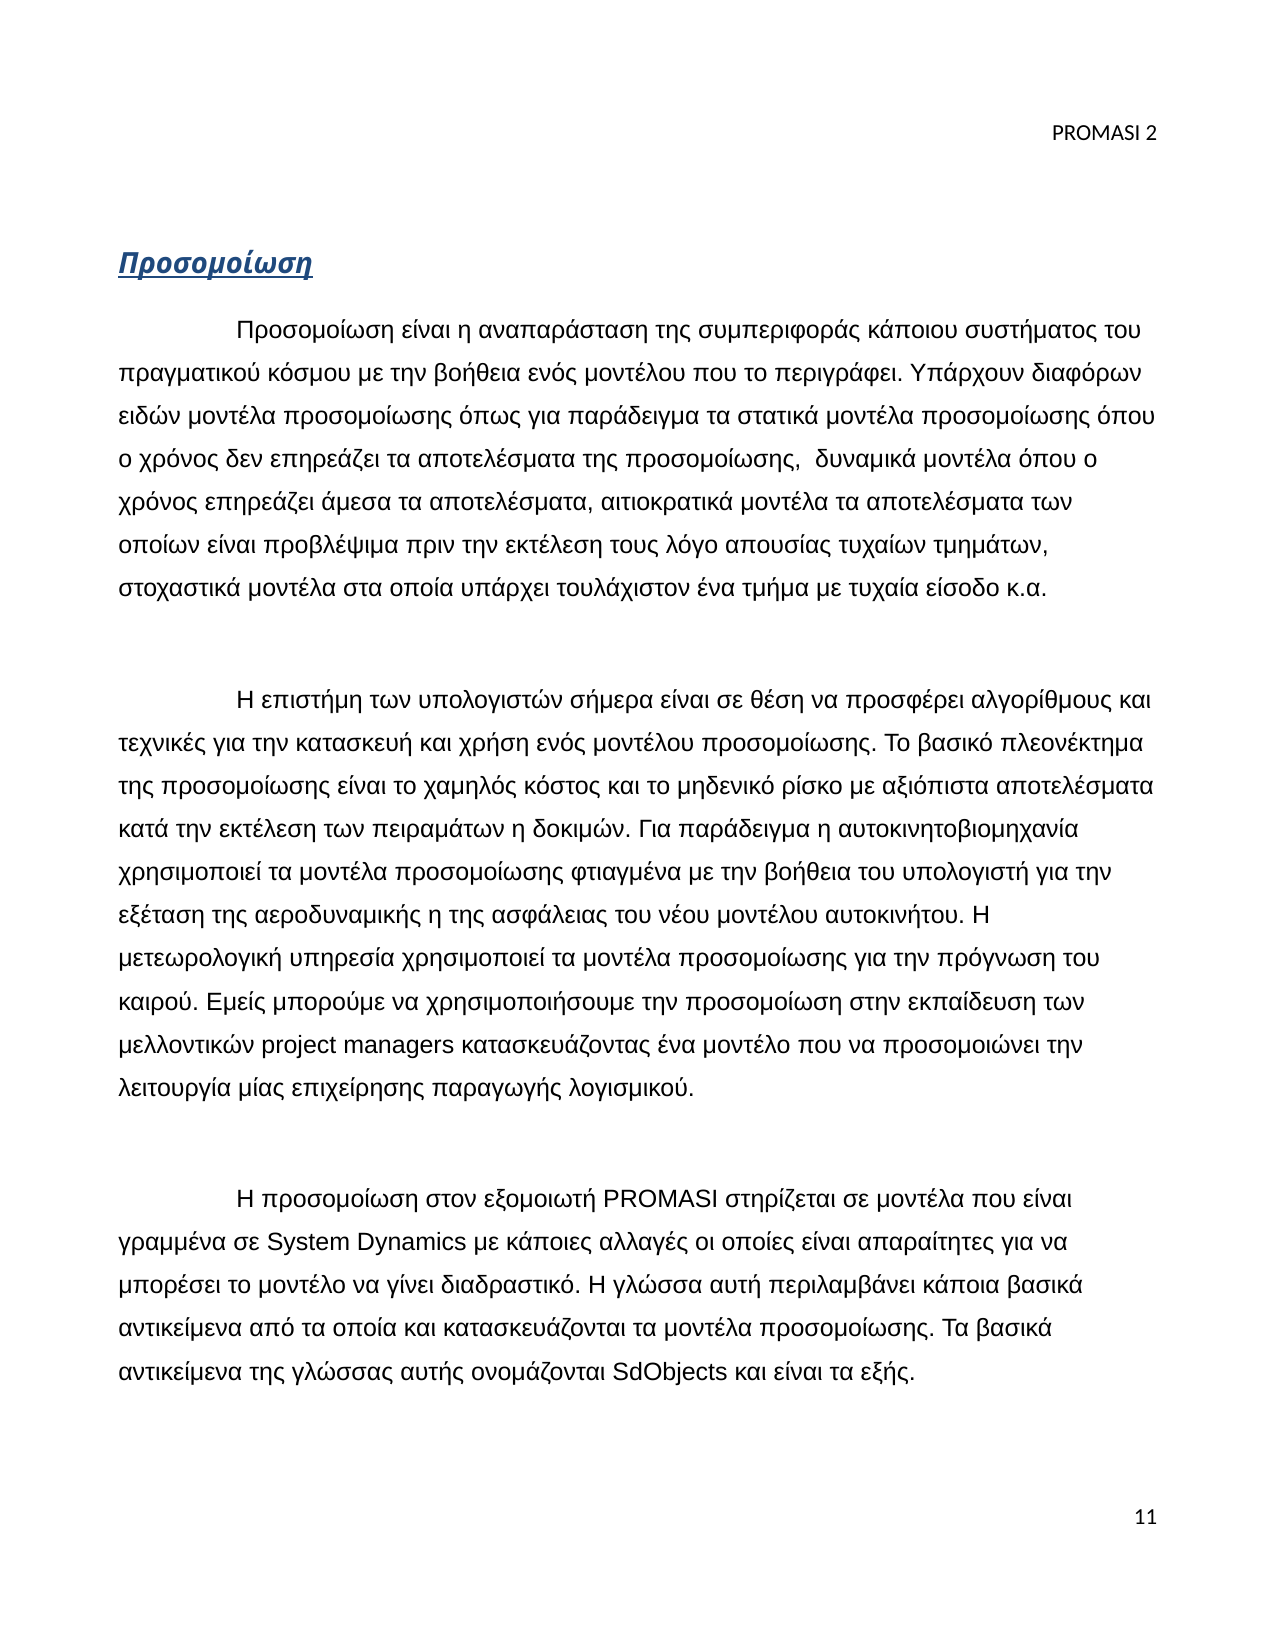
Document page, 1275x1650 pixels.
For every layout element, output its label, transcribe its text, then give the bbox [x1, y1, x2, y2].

text Προσομοίωση είναι η αναπαράσταση της συμπεριφοράς κάποιου συστήματος του πραγματικού κόσμου με την βοήθεια ενός μοντέλου που το περιγράφει. Υπάρχουν διαφόρων ειδών μοντέλα προσομοίωσης όπως για παράδειγμα τα στατικά μοντέλα προσομοίωσης όπου ο χρόνος δεν επηρεάζει τα αποτελέσματα της προσομοίωσης, δυναμικά μοντέλα όπου ο χρόνος επηρεάζει άμεσα τα αποτελέσματα, αιτιοκρατικά μοντέλα τα αποτελέσματα των οποίων είναι προβλέψιμα πριν την εκτέλεση τους λόγο απουσίας τυχαίων τμημάτων, στοχαστικά μοντέλα στα οποία υπάρχει τουλάχιστον ένα τμήμα με τυχαία είσοδο κ.α. [118, 314, 1157, 602]
subtitle Προσομοίωση [118, 243, 1157, 282]
text Η προσομοίωση στον εξομοιωτή PROMASI στηρίζεται σε μοντέλα που είναι γραμμένα σε System Dynamics με κάποιες αλλαγές οι οποίες είναι απαραίτητες για να μπορέσει το μοντέλο να γίνει διαδραστικό. Η γλώσσα αυτή περιλαμβάνει κάποια βασικά αντικείμενα από τα οποία και κατασκευάζονται τα μοντέλα προσομοίωσης. Τα βασικά αντικείμενα της γλώσσας αυτής ονομάζονται SdObjects και είναι τα εξής. [118, 1184, 1157, 1385]
text Η επιστήμη των υπολογιστών σήμερα είναι σε θέση να προσφέρει αλγορίθμους και τεχνικές για την κατασκευή και χρήση ενός μοντέλου προσομοίωσης. Το βασικό πλεονέκτημα της προσομοίωσης είναι το χαμηλός κόστος και το μηδενικό ρίσκο με αξιόπιστα αποτελέσματα κατά την εκτέλεση των πειραμάτων η δοκιμών. Για παράδειγμα η αυτοκινητοβιομηχανία χρησιμοποιεί τα μοντέλα προσομοίωσης φτιαγμένα με την βοήθεια του υπολογιστή για την εξέταση της αεροδυναμικής η της ασφάλειας του νέου μοντέλου αυτοκινήτου. Η μετεωρολογική υπηρεσία χρησιμοποιεί τα μοντέλα προσομοίωσης για την πρόγνωση του καιρού. Εμείς μπορούμε να χρησιμοποιήσουμε την προσομοίωση στην εκπαίδευση των μελλοντικών project managers κατασκευάζοντας ένα μοντέλο που να προσομοιώνει την λειτουργία μίας επιχείρησης παραγωγής λογισμικού. [118, 684, 1157, 1101]
